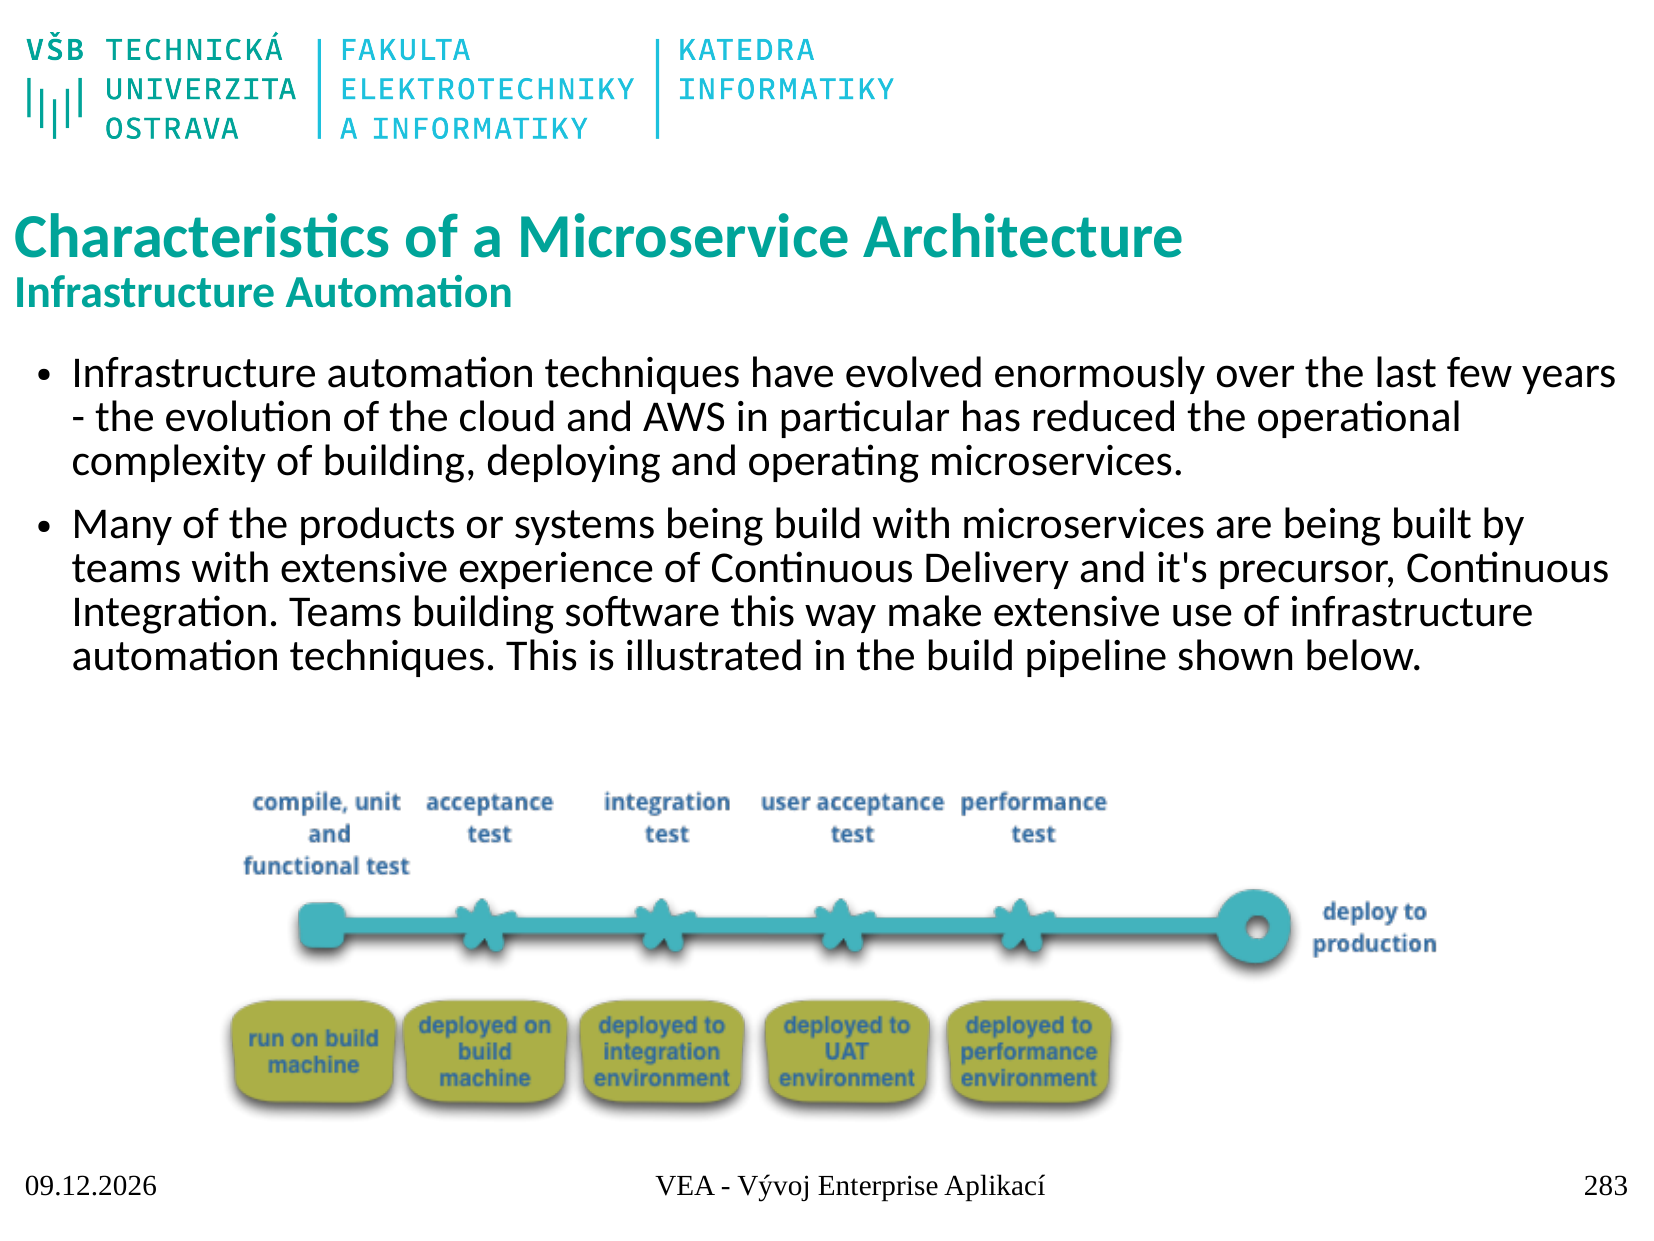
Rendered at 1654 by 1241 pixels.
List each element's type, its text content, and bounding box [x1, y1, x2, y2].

picture [197, 767, 1457, 1146]
title Characteristics of a Microservice Architecture Infrastructure Automation [14, 165, 1619, 319]
list Infrastructure automation techniques have evolved enormously over the last few years - the evolution of the cloud and AWS in particular has reduced the operational complexity of building, deploying and operating microservices. Many of the products or systems being build with microservices are being built by teams with extensive experience of Continuous Delivery and it's precursor, Continuous Integration. Teams building software this way make extensive use of infrastructure automation techniques. This is illustrated in the build pipeline shown below. [24, 354, 1629, 732]
picture [26, 31, 894, 139]
